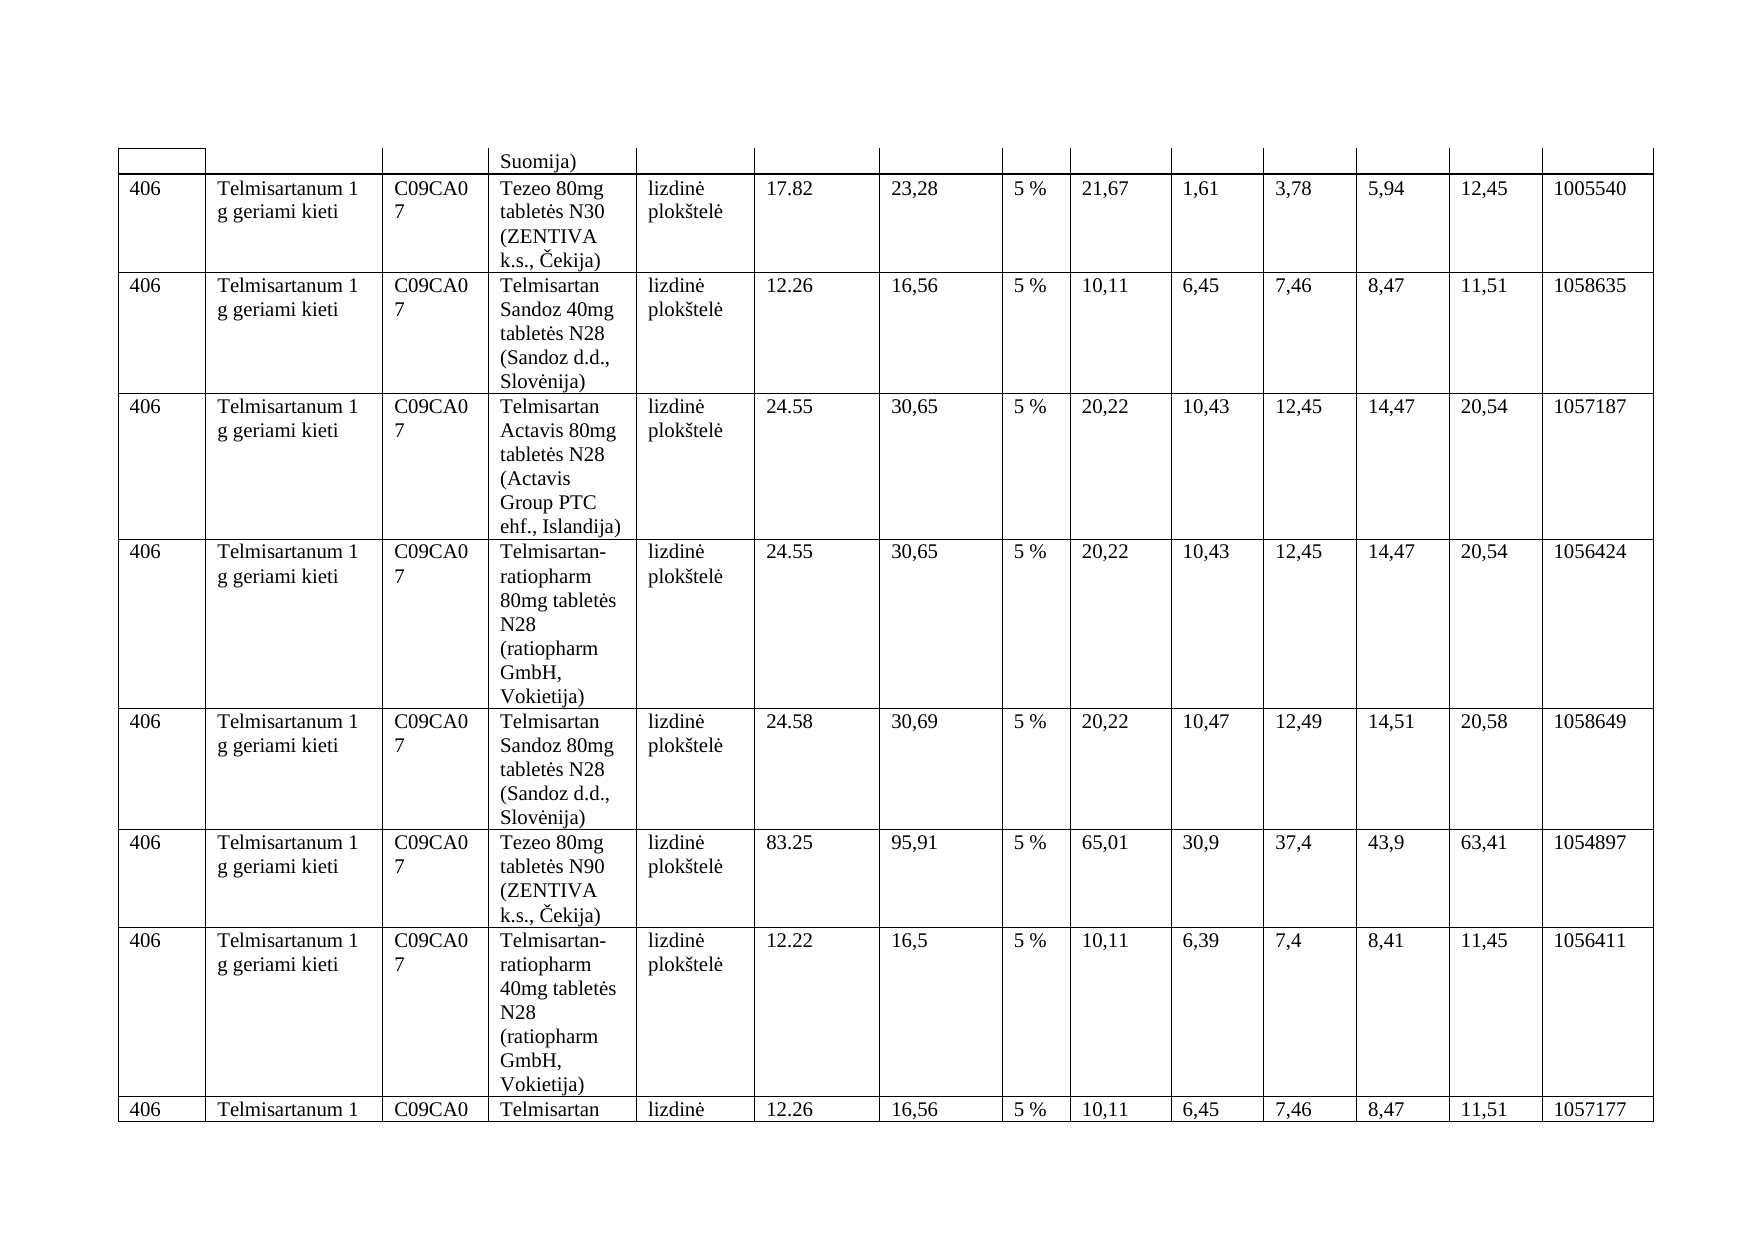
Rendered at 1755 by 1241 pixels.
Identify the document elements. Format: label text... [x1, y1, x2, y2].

table_cell lizdinė [637, 1097, 754, 1121]
table_cell C09CA07 [383, 830, 488, 927]
table_cell 95,91 [880, 830, 1002, 927]
table_cell C09CA07 [383, 709, 488, 829]
table_cell 406 [119, 394, 205, 538]
table_cell 10,47 [1172, 709, 1263, 829]
table_cell 20,22 [1071, 540, 1171, 708]
table_cell 5,94 [1357, 175, 1449, 272]
table_cell 16,5 [880, 928, 1002, 1096]
table_cell Telmisartan Actavis 80mg tabletės N28 (Actavis Group PTC ehf., Islandija) [489, 394, 636, 538]
table_cell 12,45 [1450, 175, 1542, 272]
table_cell lizdinė plokštelė [637, 394, 754, 538]
table_cell lizdinė plokštelė [637, 175, 754, 272]
table_cell 1058635 [1543, 273, 1653, 393]
table_cell 1057187 [1543, 394, 1653, 538]
table_cell 406 [119, 830, 205, 927]
table_cell 24.55 [755, 394, 879, 538]
table_cell 6,45 [1172, 273, 1263, 393]
table_cell 12.22 [755, 928, 879, 1096]
table_cell 3,78 [1264, 175, 1356, 272]
table_cell 406 [119, 273, 205, 393]
table_cell 12,45 [1264, 394, 1356, 538]
table_cell 406 [119, 175, 205, 272]
table_cell 5 % [1003, 175, 1070, 272]
table_cell Telmisartanum 1 g geriami kieti [206, 928, 382, 1096]
table_cell 12,49 [1264, 709, 1356, 829]
table_cell 14,51 [1357, 709, 1449, 829]
table_cell 5 % [1003, 1097, 1070, 1121]
table_cell 63,41 [1450, 830, 1542, 927]
table_cell 5 % [1003, 273, 1070, 393]
table_cell 5 % [1003, 540, 1070, 708]
table_cell [1071, 148, 1171, 173]
table_cell 5 % [1003, 709, 1070, 829]
table_cell 10,43 [1172, 540, 1263, 708]
table_cell 7,46 [1264, 273, 1356, 393]
table_cell 406 [119, 709, 205, 829]
table_cell 5 % [1003, 394, 1070, 538]
table_cell [1450, 148, 1542, 173]
table_cell 20,54 [1450, 394, 1542, 538]
table_cell [755, 148, 879, 173]
table_cell Telmisartan Sandoz 40mg tabletės N28 (Sandoz d.d., Slovėnija) [489, 273, 636, 393]
table_cell 16,56 [880, 1097, 1002, 1121]
table_cell Telmisartanum 1 [206, 1097, 382, 1121]
table_cell 43,9 [1357, 830, 1449, 927]
table_cell 14,47 [1357, 394, 1449, 538]
table_cell 20,58 [1450, 709, 1542, 829]
table_cell Suomija) [489, 148, 636, 173]
table_cell Telmisartanum 1 g geriami kieti [206, 709, 382, 829]
table_cell 83.25 [755, 830, 879, 927]
table_cell 20,54 [1450, 540, 1542, 708]
table_cell 12.26 [755, 273, 879, 393]
table_cell C09CA07 [383, 540, 488, 708]
table_cell 8,47 [1357, 273, 1449, 393]
table_cell Telmisartanum 1 g geriami kieti [206, 830, 382, 927]
table_cell [1172, 148, 1263, 173]
table_cell Telmisartan Sandoz 80mg tabletės N28 (Sandoz d.d., Slovėnija) [489, 709, 636, 829]
table_cell 14,47 [1357, 540, 1449, 708]
table_cell [1357, 148, 1449, 173]
table_cell 24.55 [755, 540, 879, 708]
table_cell 1058649 [1543, 709, 1653, 829]
table_cell 6,39 [1172, 928, 1263, 1096]
table_cell Telmisartan [489, 1097, 636, 1121]
table_cell 23,28 [880, 175, 1002, 272]
table_cell lizdinė plokštelė [637, 928, 754, 1096]
table_cell [1264, 148, 1356, 173]
table_cell 7,46 [1264, 1097, 1356, 1121]
table_cell Telmisartan-ratiopharm 80mg tabletės N28 (ratiopharm GmbH, Vokietija) [489, 540, 636, 708]
table_cell 1,61 [1172, 175, 1263, 272]
table_cell 11,45 [1450, 928, 1542, 1096]
table_cell 30,65 [880, 394, 1002, 538]
table_cell 24.58 [755, 709, 879, 829]
table_cell 406 [119, 540, 205, 708]
table_cell 10,11 [1071, 928, 1171, 1096]
table_cell C09CA07 [383, 394, 488, 538]
table_cell Telmisartanum 1 g geriami kieti [206, 175, 382, 272]
table_cell C09CA07 [383, 273, 488, 393]
table_cell 20,22 [1071, 709, 1171, 829]
table_cell 1054897 [1543, 830, 1653, 927]
table_cell 12.26 [755, 1097, 879, 1121]
table_cell 8,47 [1357, 1097, 1449, 1121]
table_cell 406 [119, 1097, 205, 1121]
table_cell 30,9 [1172, 830, 1263, 927]
table_cell 20,22 [1071, 394, 1171, 538]
table_cell 7,4 [1264, 928, 1356, 1096]
table_cell [1003, 148, 1070, 173]
table_cell C09CA07 [383, 928, 488, 1096]
table_cell 17.82 [755, 175, 879, 272]
table_cell C09CA07 [383, 175, 488, 272]
table_cell 5 % [1003, 830, 1070, 927]
table_cell lizdinė plokštelė [637, 273, 754, 393]
table_cell lizdinė plokštelė [637, 540, 754, 708]
table_cell 11,51 [1450, 1097, 1542, 1121]
table_cell [206, 148, 382, 173]
table_cell 6,45 [1172, 1097, 1263, 1121]
table_cell 10,11 [1071, 273, 1171, 393]
table_cell lizdinė plokštelė [637, 830, 754, 927]
table_cell Telmisartan-ratiopharm 40mg tabletės N28 (ratiopharm GmbH, Vokietija) [489, 928, 636, 1096]
table_cell 16,56 [880, 273, 1002, 393]
table_cell 1056424 [1543, 540, 1653, 708]
table_cell lizdinė plokštelė [637, 709, 754, 829]
table_cell 10,11 [1071, 1097, 1171, 1121]
table_cell Telmisartanum 1 g geriami kieti [206, 394, 382, 538]
table_cell Telmisartanum 1 g geriami kieti [206, 273, 382, 393]
table_cell 10,43 [1172, 394, 1263, 538]
table_cell [383, 148, 488, 173]
table_cell 11,51 [1450, 273, 1542, 393]
table_cell 1057177 [1543, 1097, 1653, 1121]
table_cell 1056411 [1543, 928, 1653, 1096]
table_cell 30,69 [880, 709, 1002, 829]
table_cell [880, 148, 1002, 173]
table_cell 8,41 [1357, 928, 1449, 1096]
table_cell 1005540 [1543, 175, 1653, 272]
table_cell Telmisartanum 1 g geriami kieti [206, 540, 382, 708]
table_cell Tezeo 80mg tabletės N90 (ZENTIVA k.s., Čekija) [489, 830, 636, 927]
table_cell 37,4 [1264, 830, 1356, 927]
table_cell 12,45 [1264, 540, 1356, 708]
table_cell C09CA0 [383, 1097, 488, 1121]
table_cell 30,65 [880, 540, 1002, 708]
table_cell [1543, 148, 1653, 173]
table_cell 65,01 [1071, 830, 1171, 927]
table_cell [119, 149, 205, 173]
table_cell Tezeo 80mg tabletės N30 (ZENTIVA k.s., Čekija) [489, 175, 636, 272]
table_cell 21,67 [1071, 175, 1171, 272]
table_cell 5 % [1003, 928, 1070, 1096]
table_cell [637, 148, 754, 173]
table_cell 406 [119, 928, 205, 1096]
